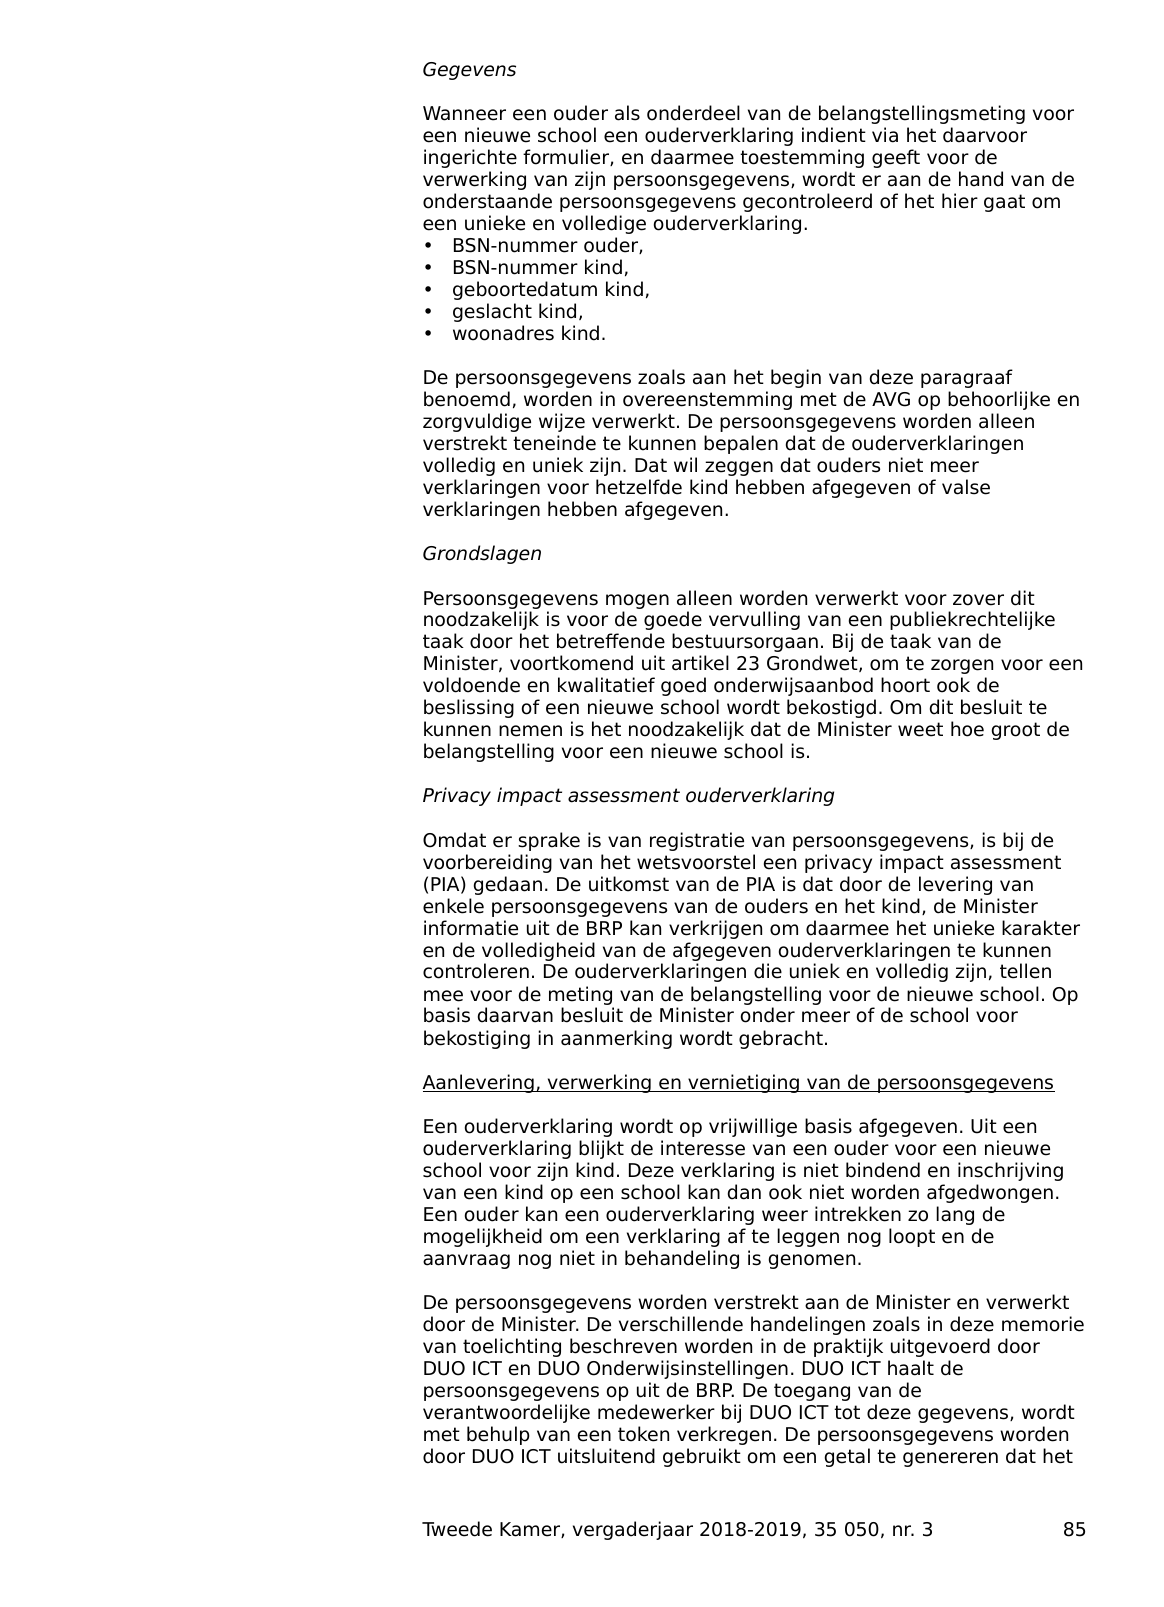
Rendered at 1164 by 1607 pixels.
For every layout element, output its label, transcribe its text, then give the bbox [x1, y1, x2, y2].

text • geslacht kind, [422, 301, 1087, 323]
text • geboortedatum kind, [422, 279, 1087, 301]
subtitle Privacy impact assessment ouderverklaring [422, 785, 1087, 807]
text • BSN-nummer ouder, [422, 235, 1087, 257]
text De persoonsgegevens zoals aan het begin van deze paragraaf benoemd, worden in overeenstemming met de AVG op behoorlijke en zorgvuldige wijze verwerkt. De persoonsgegevens worden alleen verstrekt teneinde te kunnen bepalen dat de ouderverklaringen volledig en uniek zijn. Dat wil zeggen dat ouders niet meer verklaringen voor hetzelfde kind hebben afgegeven of valse verklaringen hebben afgegeven. [422, 367, 1087, 521]
text • woonadres kind. [422, 323, 1087, 345]
text Wanneer een ouder als onderdeel van de belangstellingsmeting voor een nieuwe school een ouderverklaring indient via het daarvoor ingerichte formulier, en daarmee toestemming geeft voor de verwerking van zijn persoonsgegevens, wordt er aan de hand van de onderstaande persoonsgegevens gecontroleerd of het hier gaat om een unieke en volledige ouderverklaring. [422, 103, 1087, 235]
text • BSN-nummer kind, [422, 257, 1087, 279]
subtitle Gegevens [422, 59, 1087, 81]
text Omdat er sprake is van registratie van persoonsgegevens, is bij de voorbereiding van het wetsvoorstel een privacy impact assessment (PIA) gedaan. De uitkomst van de PIA is dat door de levering van enkele persoonsgegevens van de ouders en het kind, de Minister informatie uit de BRP kan verkrijgen om daarmee het unieke karakter en de volledigheid van de afgegeven ouderverklaringen te kunnen controleren. De ouderverklaringen die uniek en volledig zijn, tellen mee voor de meting van de belangstelling voor de nieuwe school. Op basis daarvan besluit de Minister onder meer of de school voor bekostiging in aanmerking wordt gebracht. [422, 829, 1087, 1049]
text De persoonsgegevens worden verstrekt aan de Minister en verwerkt door de Minister. De verschillende handelingen zoals in deze memorie van toelichting beschreven worden in de praktijk uitgevoerd door DUO ICT en DUO Onderwijsinstellingen. DUO ICT haalt de persoonsgegevens op uit de BRP. De toegang van de verantwoordelijke medewerker bij DUO ICT tot deze gegevens, wordt met behulp van een token verkregen. De persoonsgegevens worden door DUO ICT uitsluitend gebruikt om een getal te genereren dat het [422, 1292, 1087, 1468]
subtitle Grondslagen [422, 543, 1087, 565]
text Een ouderverklaring wordt op vrijwillige basis afgegeven. Uit een ouderverklaring blijkt de interesse van een ouder voor een nieuwe school voor zijn kind. Deze verklaring is niet bindend en inschrijving van een kind op een school kan dan ook niet worden afgedwongen. Een ouder kan een ouderverklaring weer intrekken zo lang de mogelijkheid om een verklaring af te leggen nog loopt en de aanvraag nog niet in behandeling is genomen. [422, 1116, 1087, 1269]
subtitle Aanlevering, verwerking en vernietiging van de persoonsgegevens [422, 1072, 1087, 1093]
text Persoonsgegevens mogen alleen worden verwerkt voor zover dit noodzakelijk is voor de goede vervulling van een publiekrechtelijke taak door het betreffende bestuursorgaan. Bij de taak van de Minister, voortkomend uit artikel 23 Grondwet, om te zorgen voor een voldoende en kwalitatief goed onderwijsaanbod hoort ook de beslissing of een nieuwe school wordt bekostigd. Om dit besluit te kunnen nemen is het noodzakelijk dat de Minister weet hoe groot de belangstelling voor een nieuwe school is. [422, 587, 1087, 763]
